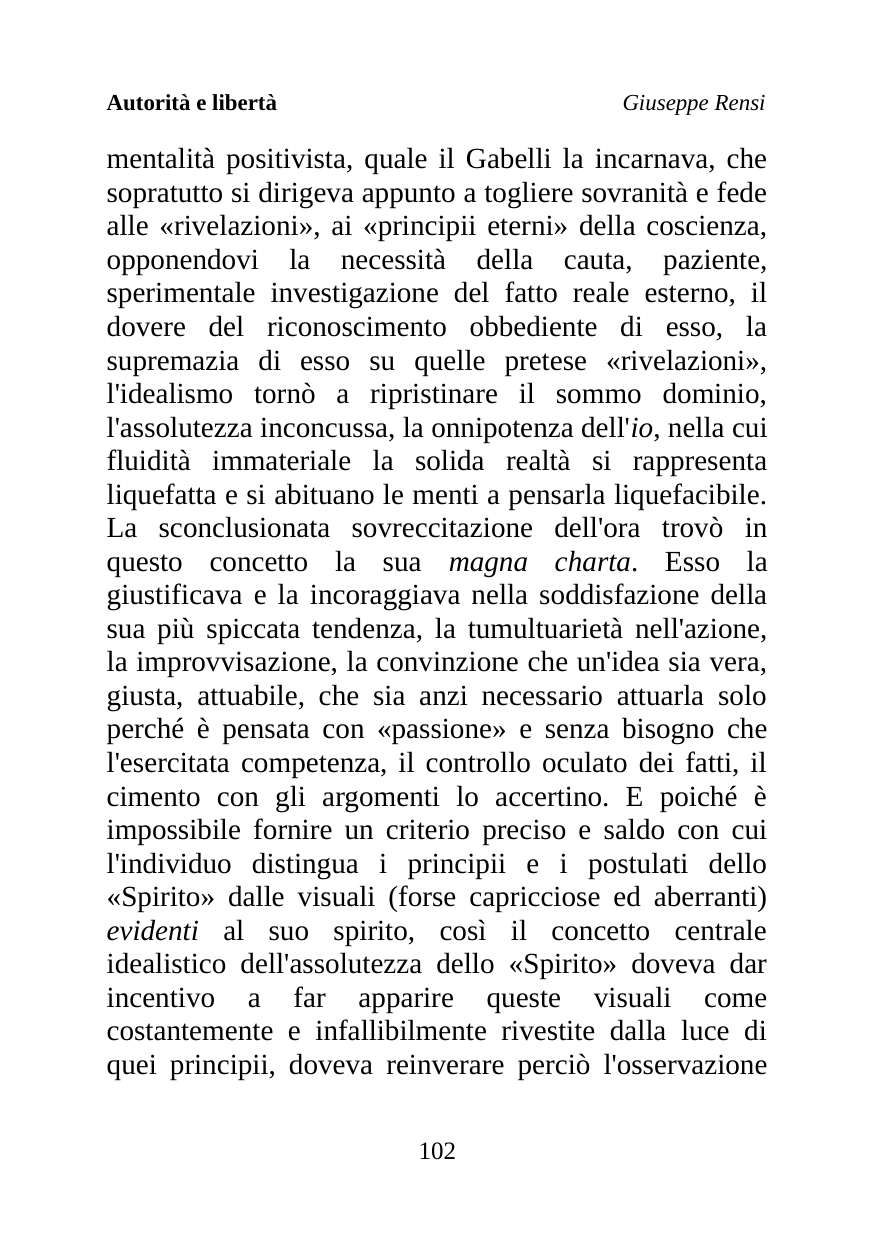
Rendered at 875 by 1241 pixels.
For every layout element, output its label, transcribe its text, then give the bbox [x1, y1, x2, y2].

text mentalità positivista, quale il Gabelli la incarnava, che sopratutto si dirigeva appunto a togliere sovranità e fede alle «rivelazioni», ai «principii eterni» della coscienza, opponendovi la necessità della cauta, paziente, sperimentale investigazione del fatto reale esterno, il dovere del riconoscimento obbediente di esso, la supremazia di esso su quelle pretese «rivelazioni», l'idealismo tornò a ripristinare il sommo dominio, l'assolutezza inconcussa, la onnipotenza dell'io, nella cui fluidità immateriale la solida realtà si rappresenta liquefatta e si abituano le menti a pensarla liquefacibile. La sconclusionata sovreccitazione dell'ora trovò in questo concetto la sua magna charta. Esso la giustificava e la incoraggiava nella soddisfazione della sua più spiccata tendenza, la tumultuarietà nell'azione, la improvvisazione, la convinzione che un'idea sia vera, giusta, attuabile, che sia anzi necessario attuarla solo perché è pensata con «passione» e senza bisogno che l'esercitata competenza, il controllo oculato dei fatti, il cimento con gli argomenti lo accertino. E poiché è impossibile fornire un criterio preciso e saldo con cui l'individuo distingua i principii e i postulati dello «Spirito» dalle visuali (forse capricciose ed aberranti) evidenti al suo spirito, così il concetto centrale idealistico dell'assolutezza dello «Spirito» doveva dar incentivo a far apparire queste visuali come costantemente e infallibilmente rivestite dalla luce di quei principii, doveva reinverare perciò l'osservazione [106, 141, 768, 1081]
